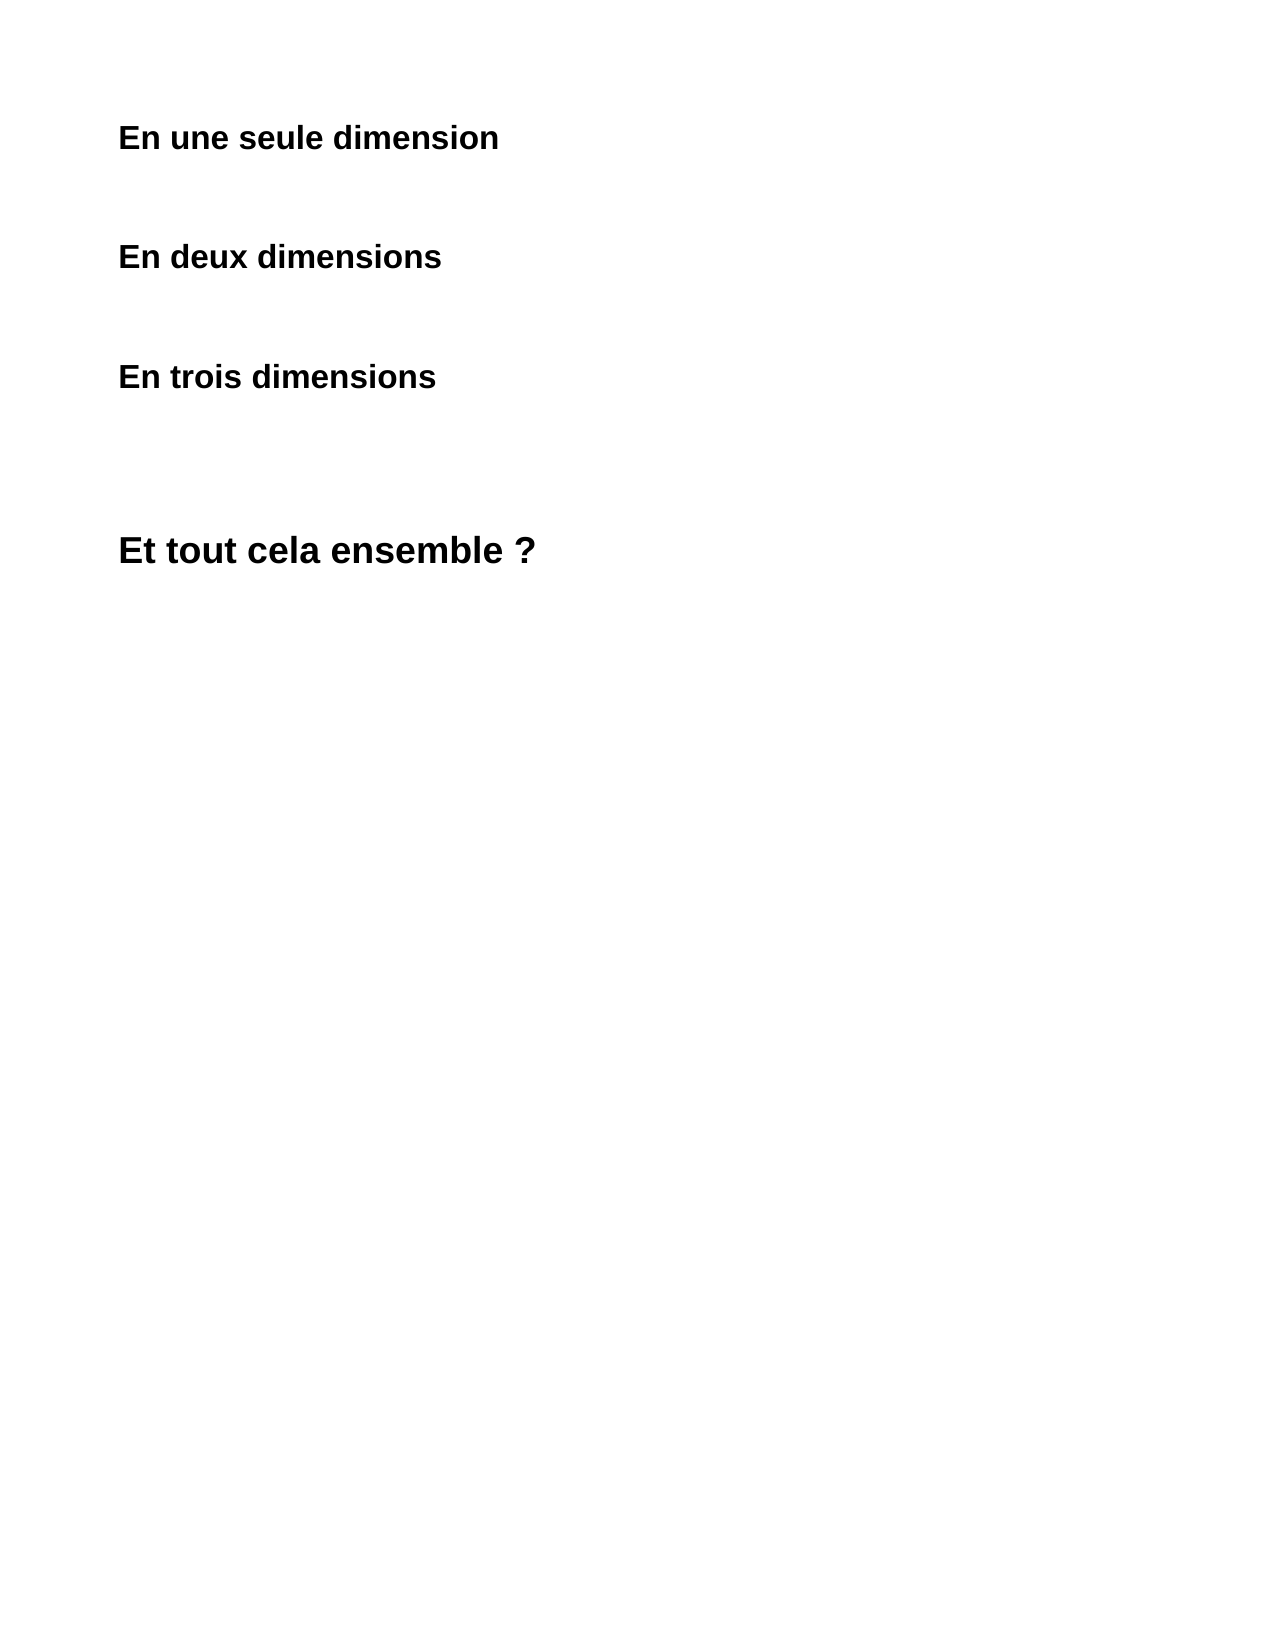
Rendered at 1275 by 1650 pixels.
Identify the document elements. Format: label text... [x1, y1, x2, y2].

subtitle En une seule dimension [118, 118, 1157, 157]
subtitle En deux dimensions [118, 237, 1157, 276]
subtitle En trois dimensions [118, 357, 1157, 395]
subtitle Et tout cela ensemble ? [118, 528, 1157, 571]
